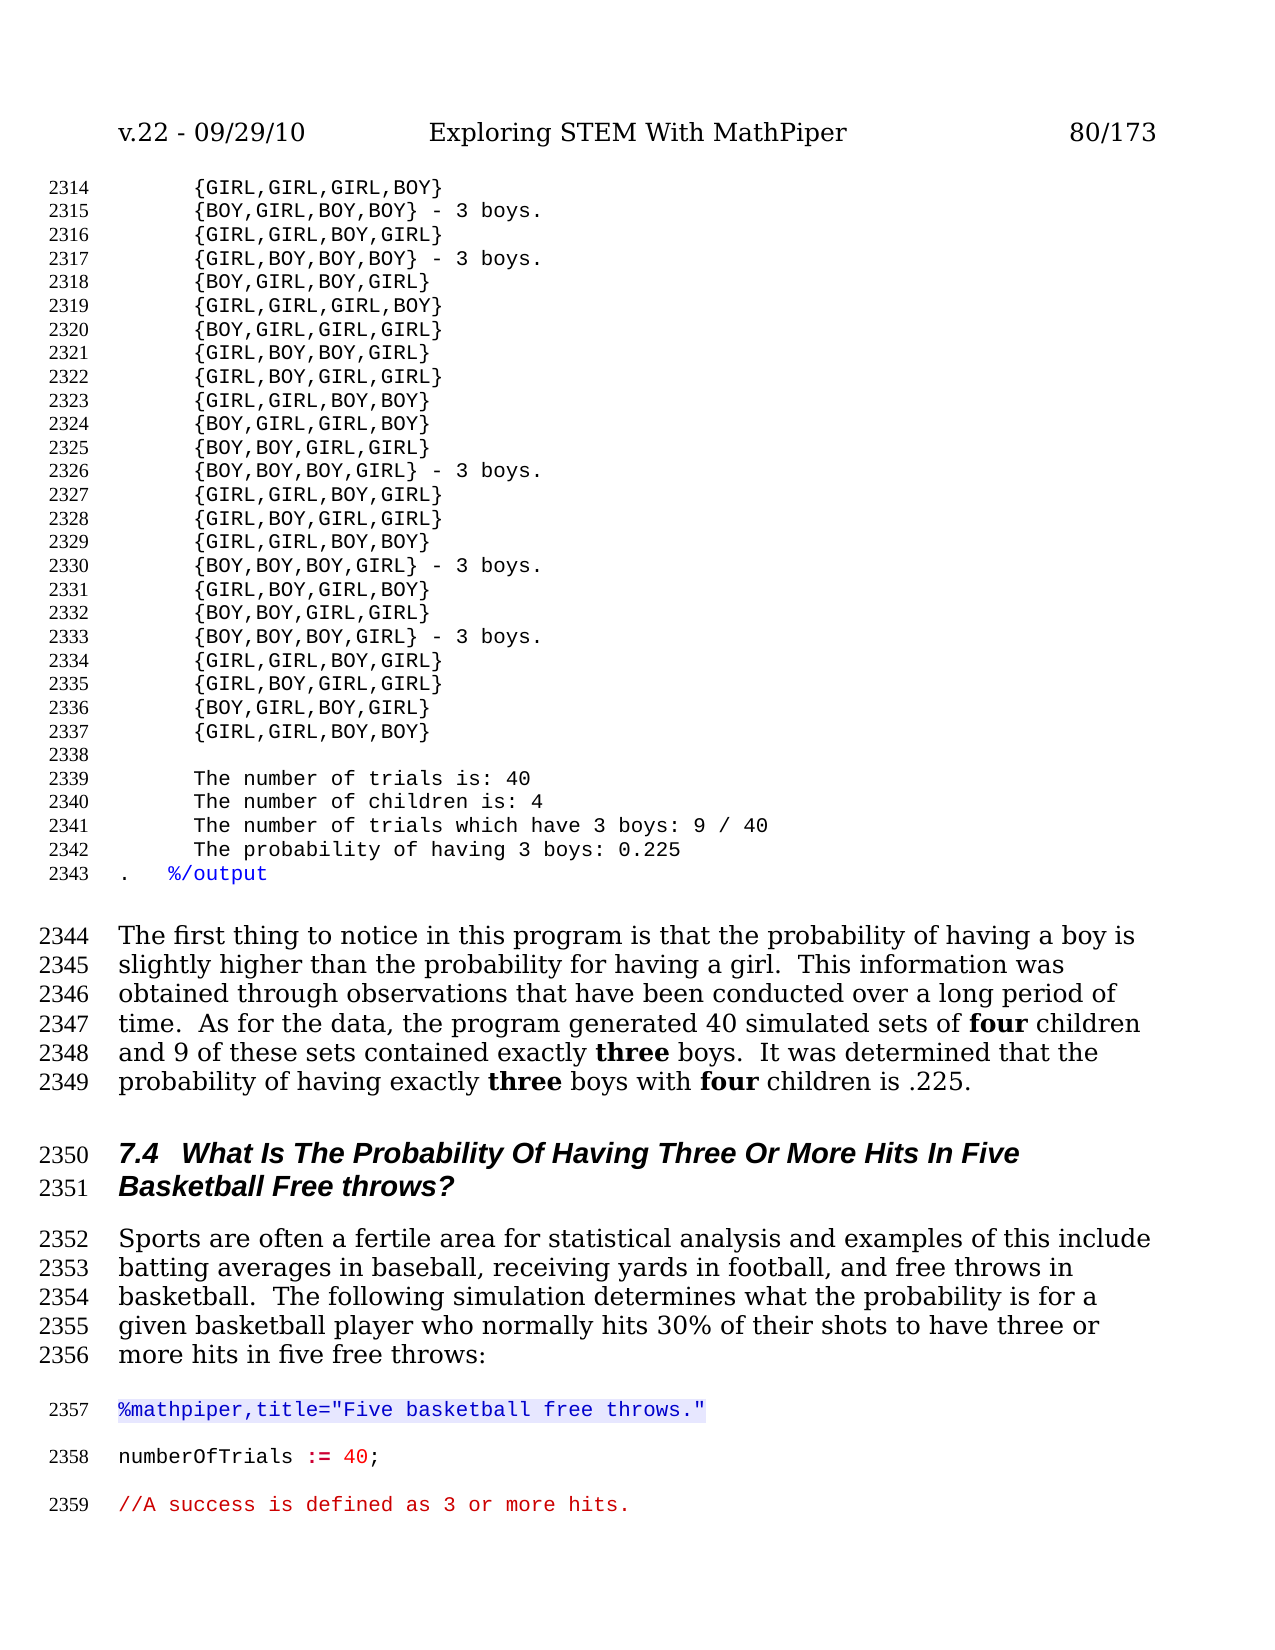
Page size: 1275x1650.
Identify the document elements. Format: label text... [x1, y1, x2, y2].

text {BOY,GIRL,GIRL,GIRL} [118, 319, 1157, 342]
text {GIRL,BOY,GIRL,GIRL} [118, 673, 1157, 697]
text {BOY,GIRL,BOY,GIRL} [118, 271, 1157, 295]
text {GIRL,GIRL,GIRL,BOY} [118, 295, 1157, 319]
text {GIRL,GIRL,BOY,GIRL} [118, 484, 1157, 508]
text The number of trials which have 3 boys: 9 / 40 [118, 815, 1157, 839]
text {GIRL,BOY,GIRL,GIRL} [118, 508, 1157, 531]
text {BOY,BOY,GIRL,GIRL} [118, 602, 1157, 626]
text {GIRL,GIRL,BOY,BOY} [118, 389, 1157, 413]
text The number of children is: 4 [118, 792, 1157, 815]
text {GIRL,BOY,GIRL,BOY} [118, 579, 1157, 602]
text {GIRL,GIRL,BOY,GIRL} [118, 224, 1157, 248]
text {GIRL,BOY,GIRL,GIRL} [118, 366, 1157, 389]
text The first thing to notice in this program is that the probability of having a boy is slightly higher than the probability for having a girl. This information was obtained through observations that have been conducted over a long period of time. As for the data, the program generated 40 simulated sets of four children and 9 of these sets contained exactly three boys. It was determined that the probability of having exactly three boys with four children is .225. [118, 921, 1157, 1097]
text {BOY,BOY,BOY,GIRL} - 3 boys. [118, 461, 1157, 484]
text The probability of having 3 boys: 0.225 [118, 839, 1157, 862]
text {BOY,GIRL,BOY,BOY} - 3 boys. [118, 200, 1157, 224]
text {BOY,BOY,BOY,GIRL} - 3 boys. [118, 626, 1157, 650]
text {GIRL,GIRL,GIRL,BOY} [118, 177, 1157, 200]
text {GIRL,BOY,BOY,GIRL} [118, 342, 1157, 366]
text {BOY,GIRL,GIRL,BOY} [118, 413, 1157, 437]
text {GIRL,BOY,BOY,BOY} - 3 boys. [118, 248, 1157, 271]
text {BOY,BOY,GIRL,GIRL} [118, 437, 1157, 461]
text Sports are often a fertile area for statistical analysis and examples of this include batting averages in baseball, receiving yards in football, and free throws in basketball. The following simulation determines what the probability is for a given basketball player who normally hits 30% of their shots to have three or more hits in five free throws: [118, 1224, 1157, 1369]
text {GIRL,GIRL,BOY,BOY} [118, 531, 1157, 555]
text . %/output [118, 862, 1157, 886]
text %mathpiper,title="Five basketball free throws." [118, 1399, 1157, 1423]
text The number of trials is: 40 [118, 768, 1157, 792]
text //A success is defined as 3 or more hits. [118, 1494, 1157, 1517]
text {BOY,BOY,BOY,GIRL} - 3 boys. [118, 555, 1157, 579]
subtitle What Is The Probability Of Having Three Or More Hits In Five Basketball Free throws? [118, 1136, 1157, 1203]
text {BOY,GIRL,BOY,GIRL} [118, 697, 1157, 721]
text {GIRL,GIRL,BOY,GIRL} [118, 650, 1157, 673]
text numberOfTrials := 40; [118, 1447, 1157, 1470]
text {GIRL,GIRL,BOY,BOY} [118, 721, 1157, 744]
